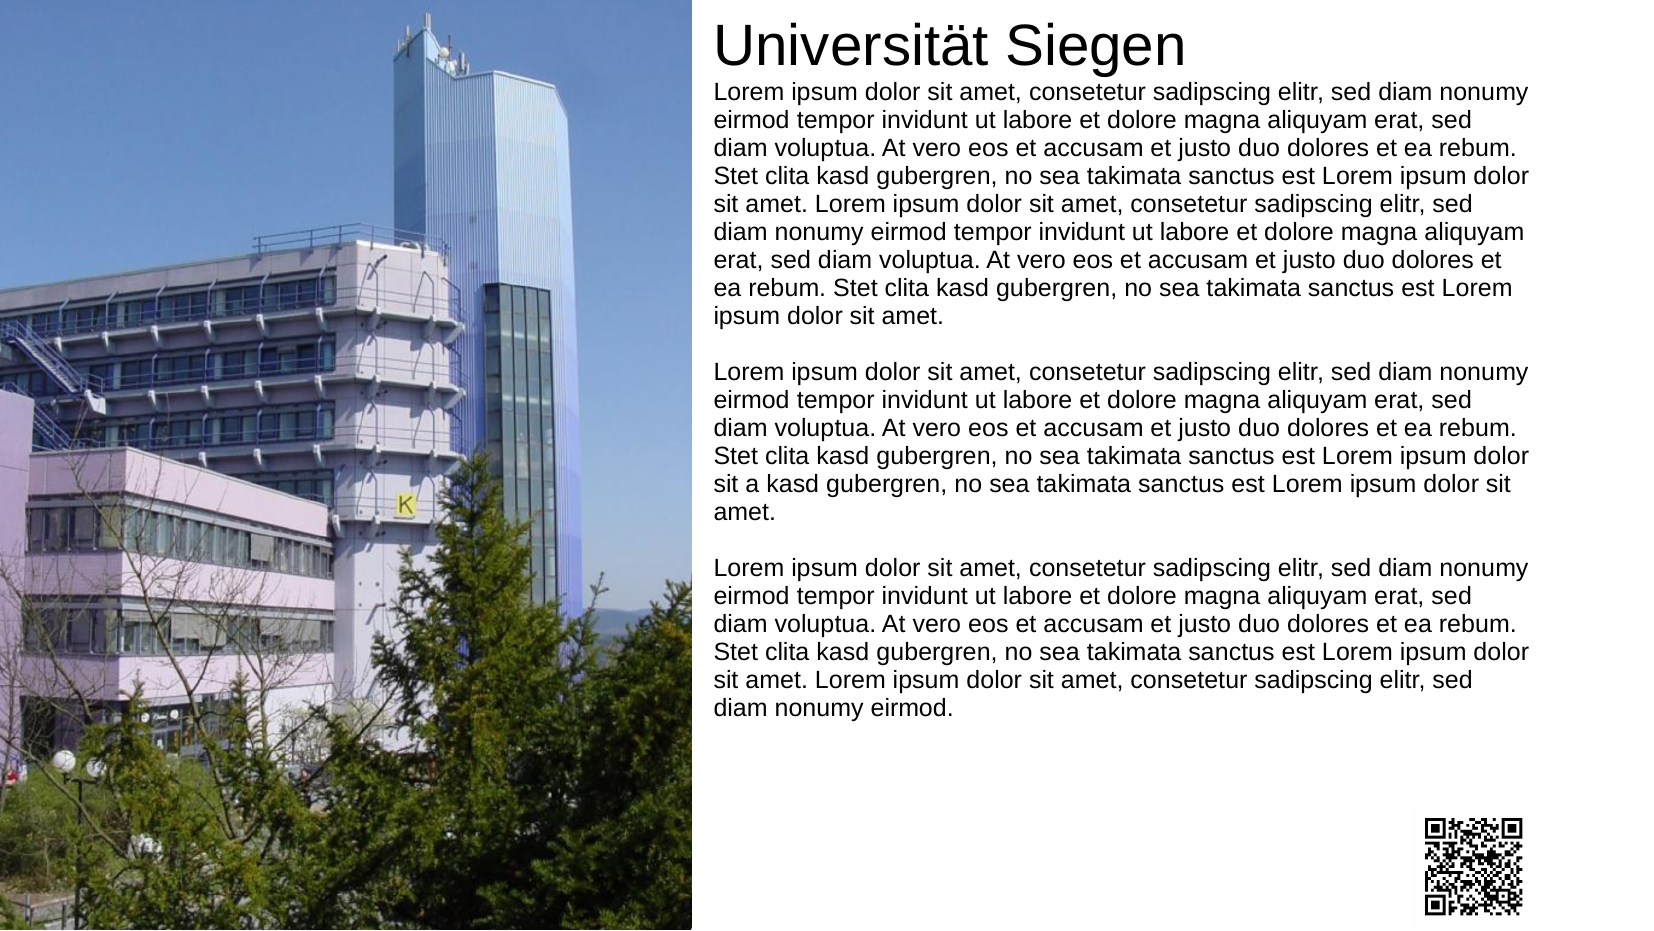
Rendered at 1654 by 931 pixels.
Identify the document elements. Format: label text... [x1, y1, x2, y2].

picture [0, 0, 692, 930]
picture [1413, 806, 1534, 927]
title Universität Siegen Lorem ipsum dolor sit amet, consetetur sadipscing elitr, sed diam nonumy eirmod tempor invidunt ut labore et dolore magna aliquyam erat, sed diam voluptua. At vero eos et accusam et justo duo dolores et ea rebum. Stet clita kasd gubergren, no sea takimata sanctus est Lorem ipsum dolor sit amet. Lorem ipsum dolor sit amet, consetetur sadipscing elitr, sed diam nonumy eirmod tempor invidunt ut labore et dolore magna aliquyam erat, sed diam voluptua. At vero eos et accusam et justo duo dolores et ea rebum. Stet clita kasd gubergren, no sea takimata sanctus est Lorem ipsum dolor sit amet. Lorem ipsum dolor sit amet, consetetur sadipscing elitr, sed diam nonumy eirmod tempor invidunt ut labore et dolore magna aliquyam erat, sed diam voluptua. At vero eos et accusam et justo duo dolores et ea rebum. Stet clita kasd gubergren, no sea takimata sanctus est Lorem ipsum dolor sit a kasd gubergren, no sea takimata sanctus est Lorem ipsum dolor sit amet. Lorem ipsum dolor sit amet, consetetur sadipscing elitr, sed diam nonumy eirmod tempor invidunt ut labore et dolore magna aliquyam erat, sed diam voluptua. At vero eos et accusam et justo duo dolores et ea rebum. Stet clita kasd gubergren, no sea takimata sanctus est Lorem ipsum dolor sit amet. Lorem ipsum dolor sit amet, consetetur sadipscing elitr, sed diam nonumy eirmod. [713, 0, 1535, 764]
